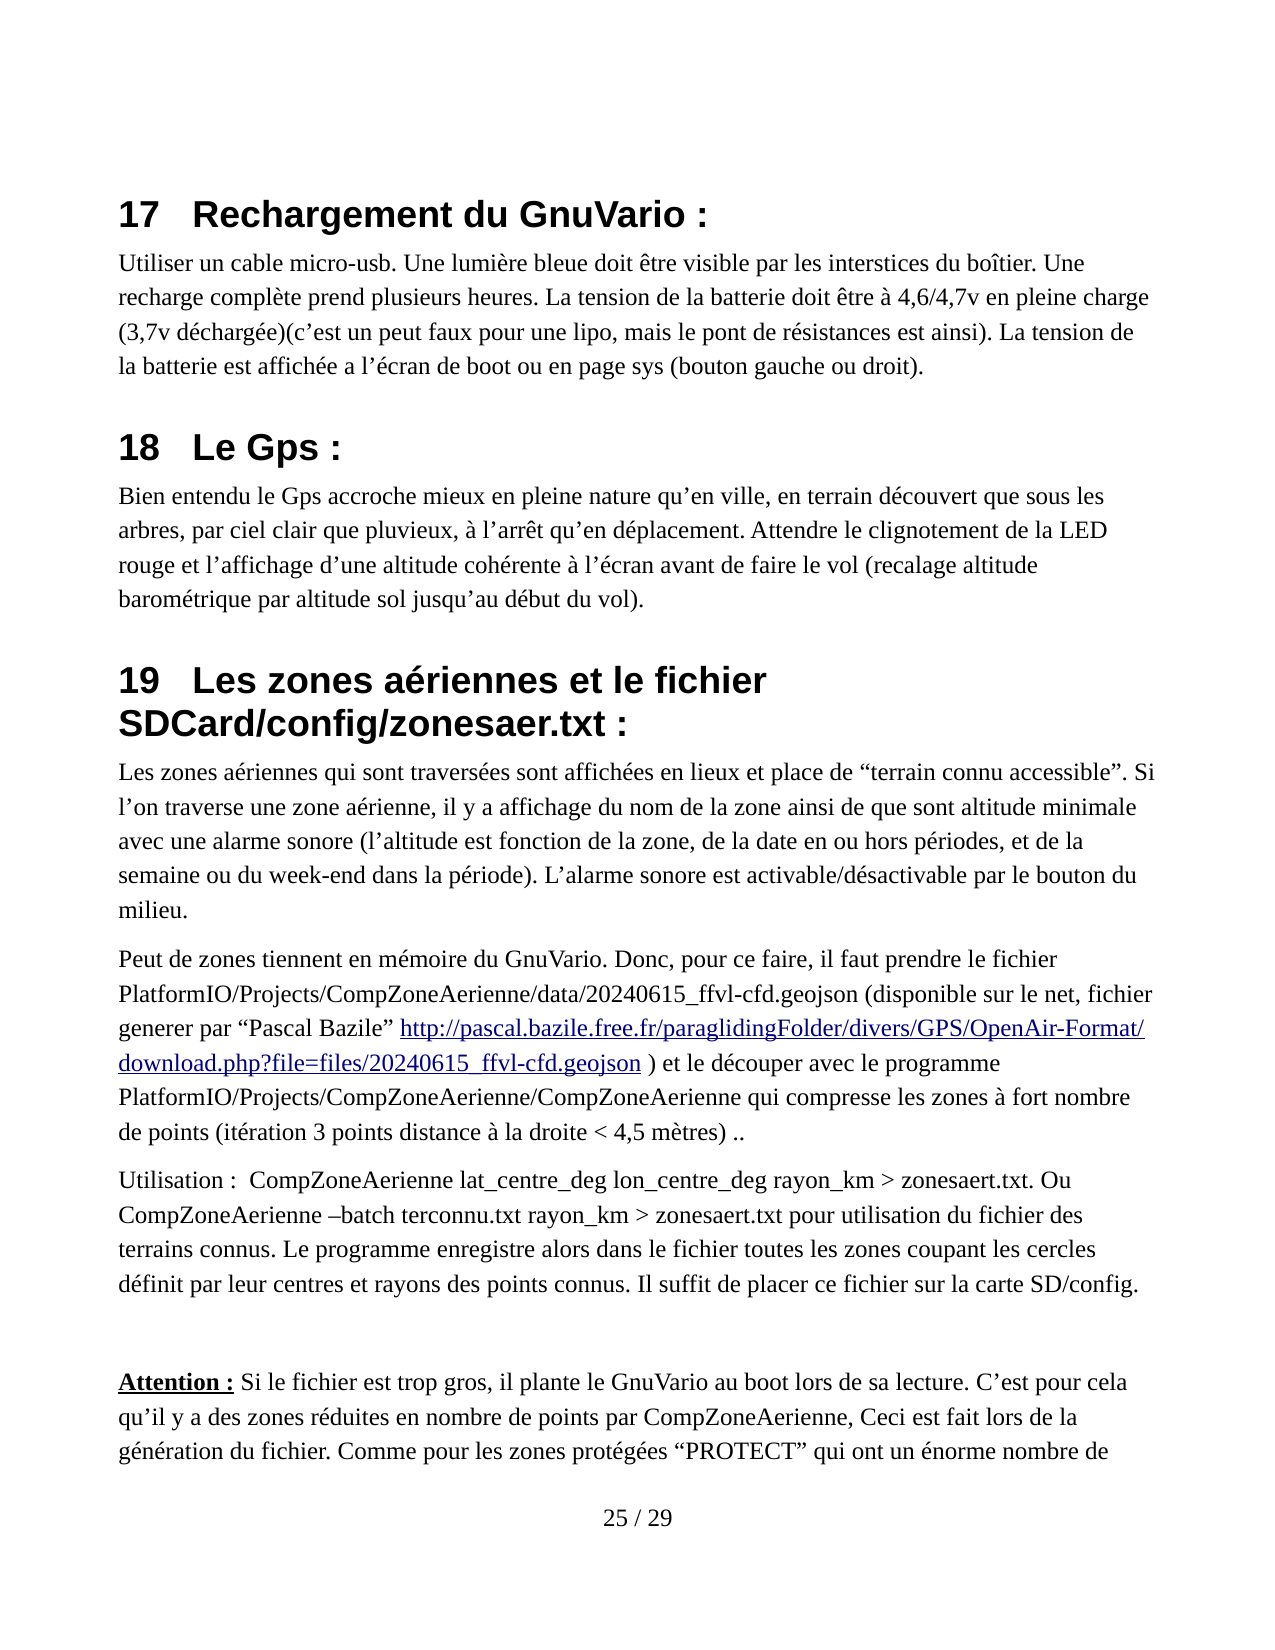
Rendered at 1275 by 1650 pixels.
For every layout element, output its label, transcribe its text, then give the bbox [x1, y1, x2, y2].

text Bien entendu le Gps accroche mieux en pleine nature qu’en ville, en terrain découvert que sous les arbres, par ciel clair que pluvieux, à l’arrêt qu’en déplacement. Attendre le clignotement de la LED rouge et l’affichage d’une altitude cohérente à l’écran avant de faire le vol (recalage altitude barométrique par altitude sol jusqu’au début du vol). [118, 481, 1157, 613]
subtitle Rechargement du GnuVario : [118, 192, 1157, 235]
text Les zones aériennes qui sont traversées sont affichées en lieux et place de “terrain connu accessible”. Si l’on traverse une zone aérienne, il y a affichage du nom de la zone ainsi de que sont altitude minimale avec une alarme sonore (l’altitude est fonction de la zone, de la date en ou hors périodes, et de la semaine ou du week-end dans la période). L’alarme sonore est activable/désactivable par le bouton du milieu. [118, 757, 1157, 924]
subtitle Le Gps : [118, 425, 1157, 468]
text Peut de zones tiennent en mémoire du GnuVario. Donc, pour ce faire, il faut prendre le fichier PlatformIO/Projects/CompZoneAerienne/data/20240615_ffvl-cfd.geojson (disponible sur le net, fichier generer par “Pascal Bazile” http://pascal.bazile.free.fr/paraglidingFolder/divers/GPS/OpenAir-Format/download.php?file=files/20240615_ffvl-cfd.geojson ) et le découper avec le programme PlatformIO/Projects/CompZoneAerienne/CompZoneAerienne qui compresse les zones à fort nombre de points (itération 3 points distance à la droite < 4,5 mètres) .. [118, 944, 1157, 1145]
subtitle Les zones aériennes et le fichier SDCard/config/zonesaer.txt : [118, 658, 1157, 745]
text Attention : Si le fichier est trop gros, il plante le GnuVario au boot lors de sa lecture. C’est pour cela qu’il y a des zones réduites en nombre de points par CompZoneAerienne, Ceci est fait lors de la génération du fichier. Comme pour les zones protégées “PROTECT” qui ont un énorme nombre de [118, 1367, 1157, 1465]
text Utiliser un cable micro-usb. Une lumière bleue doit être visible par les interstices du boîtier. Une recharge complète prend plusieurs heures. La tension de la batterie doit être à 4,6/4,7v en pleine charge (3,7v déchargée)(c’est un peut faux pour une lipo, mais le pont de résistances est ainsi). La tension de la batterie est affichée a l’écran de boot ou en page sys (bouton gauche ou droit). [118, 248, 1157, 380]
text Utilisation : CompZoneAerienne lat_centre_deg lon_centre_deg rayon_km > zonesaert.txt. Ou CompZoneAerienne –batch terconnu.txt rayon_km > zonesaert.txt pour utilisation du fichier des terrains connus. Le programme enregistre alors dans le fichier toutes les zones coupant les cercles définit par leur centres et rayons des points connus. Il suffit de placer ce fichier sur la carte SD/config. [118, 1166, 1157, 1298]
